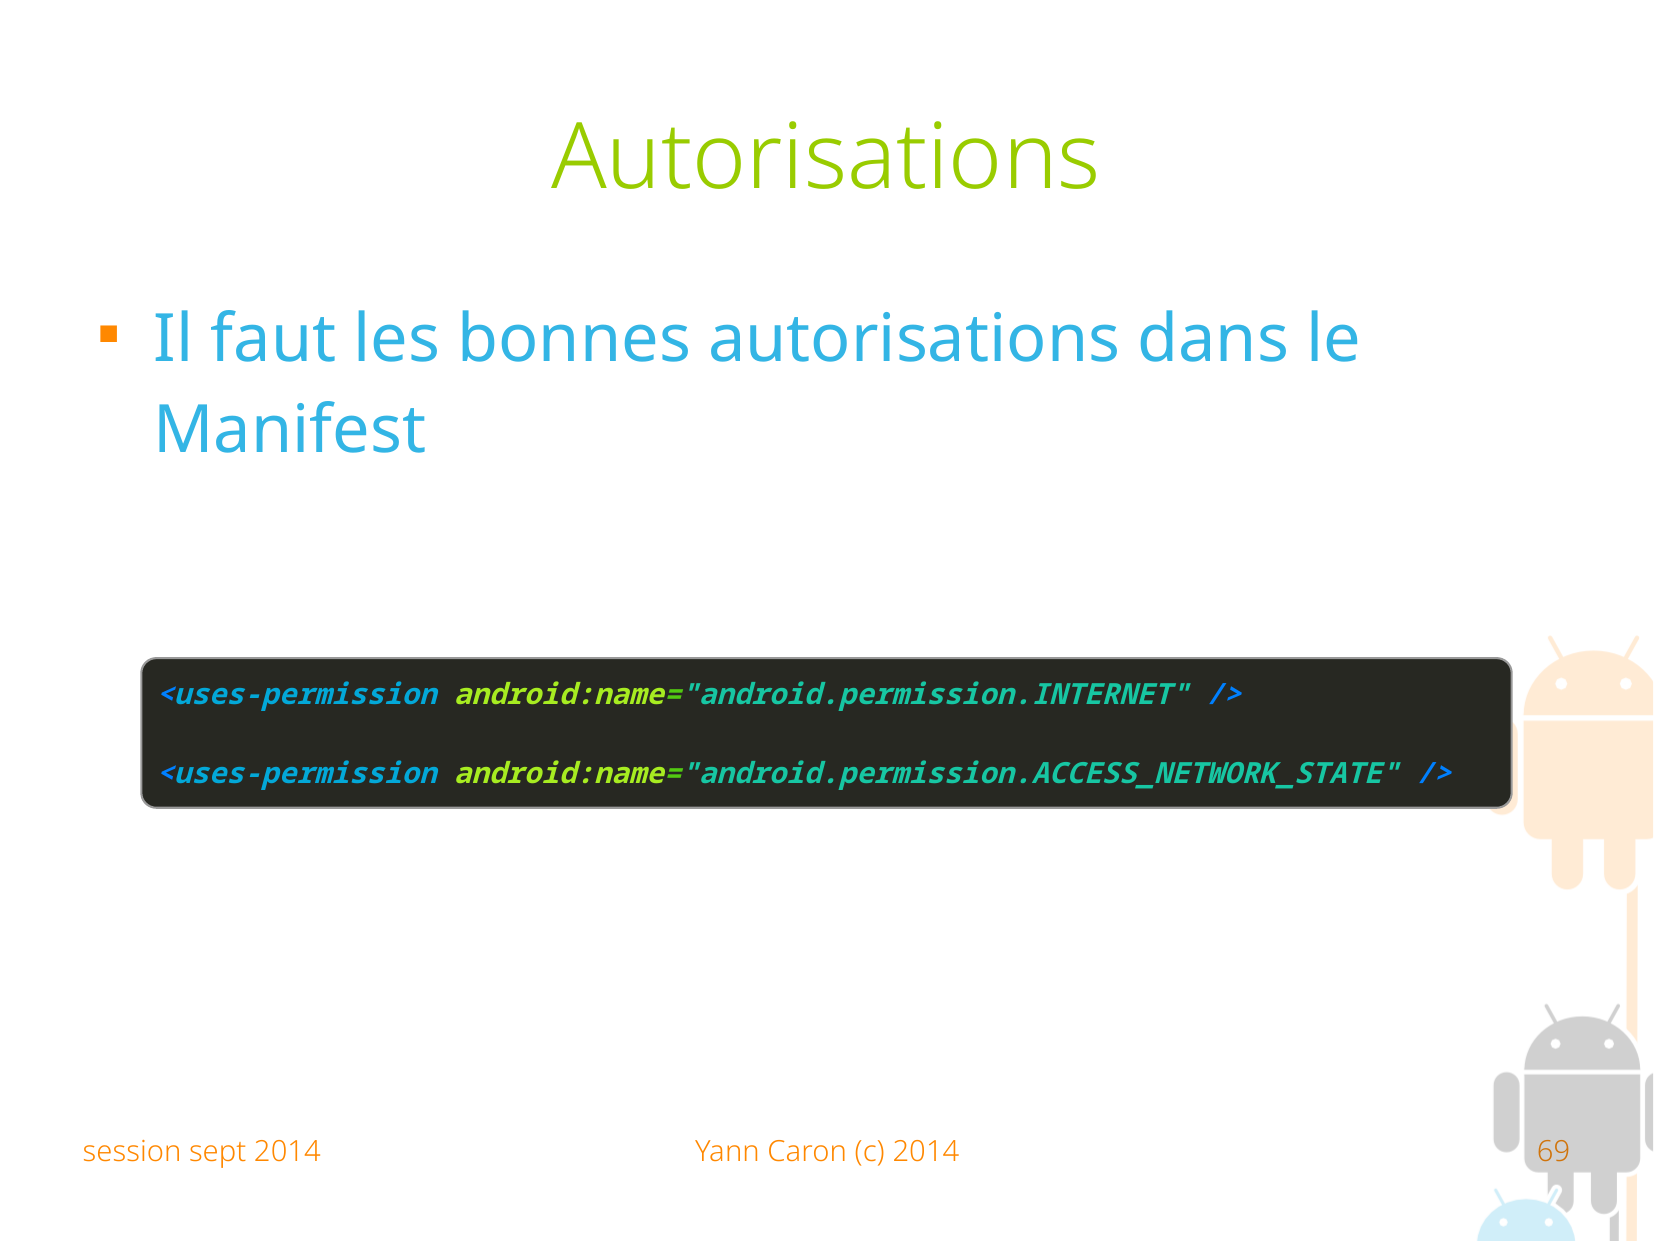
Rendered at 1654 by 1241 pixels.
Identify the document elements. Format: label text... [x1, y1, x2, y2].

list Il faut les bonnes autorisations dans le Manifest [82, 290, 1571, 1010]
title Autorisations [82, 49, 1571, 257]
text_box <uses-permission android:name="android.permission.INTERNET" /> <uses-permission android:name="android.permission.ACCESS_NETWORK_STATE" /> [141, 658, 1512, 792]
picture [240, 423, 1654, 1241]
